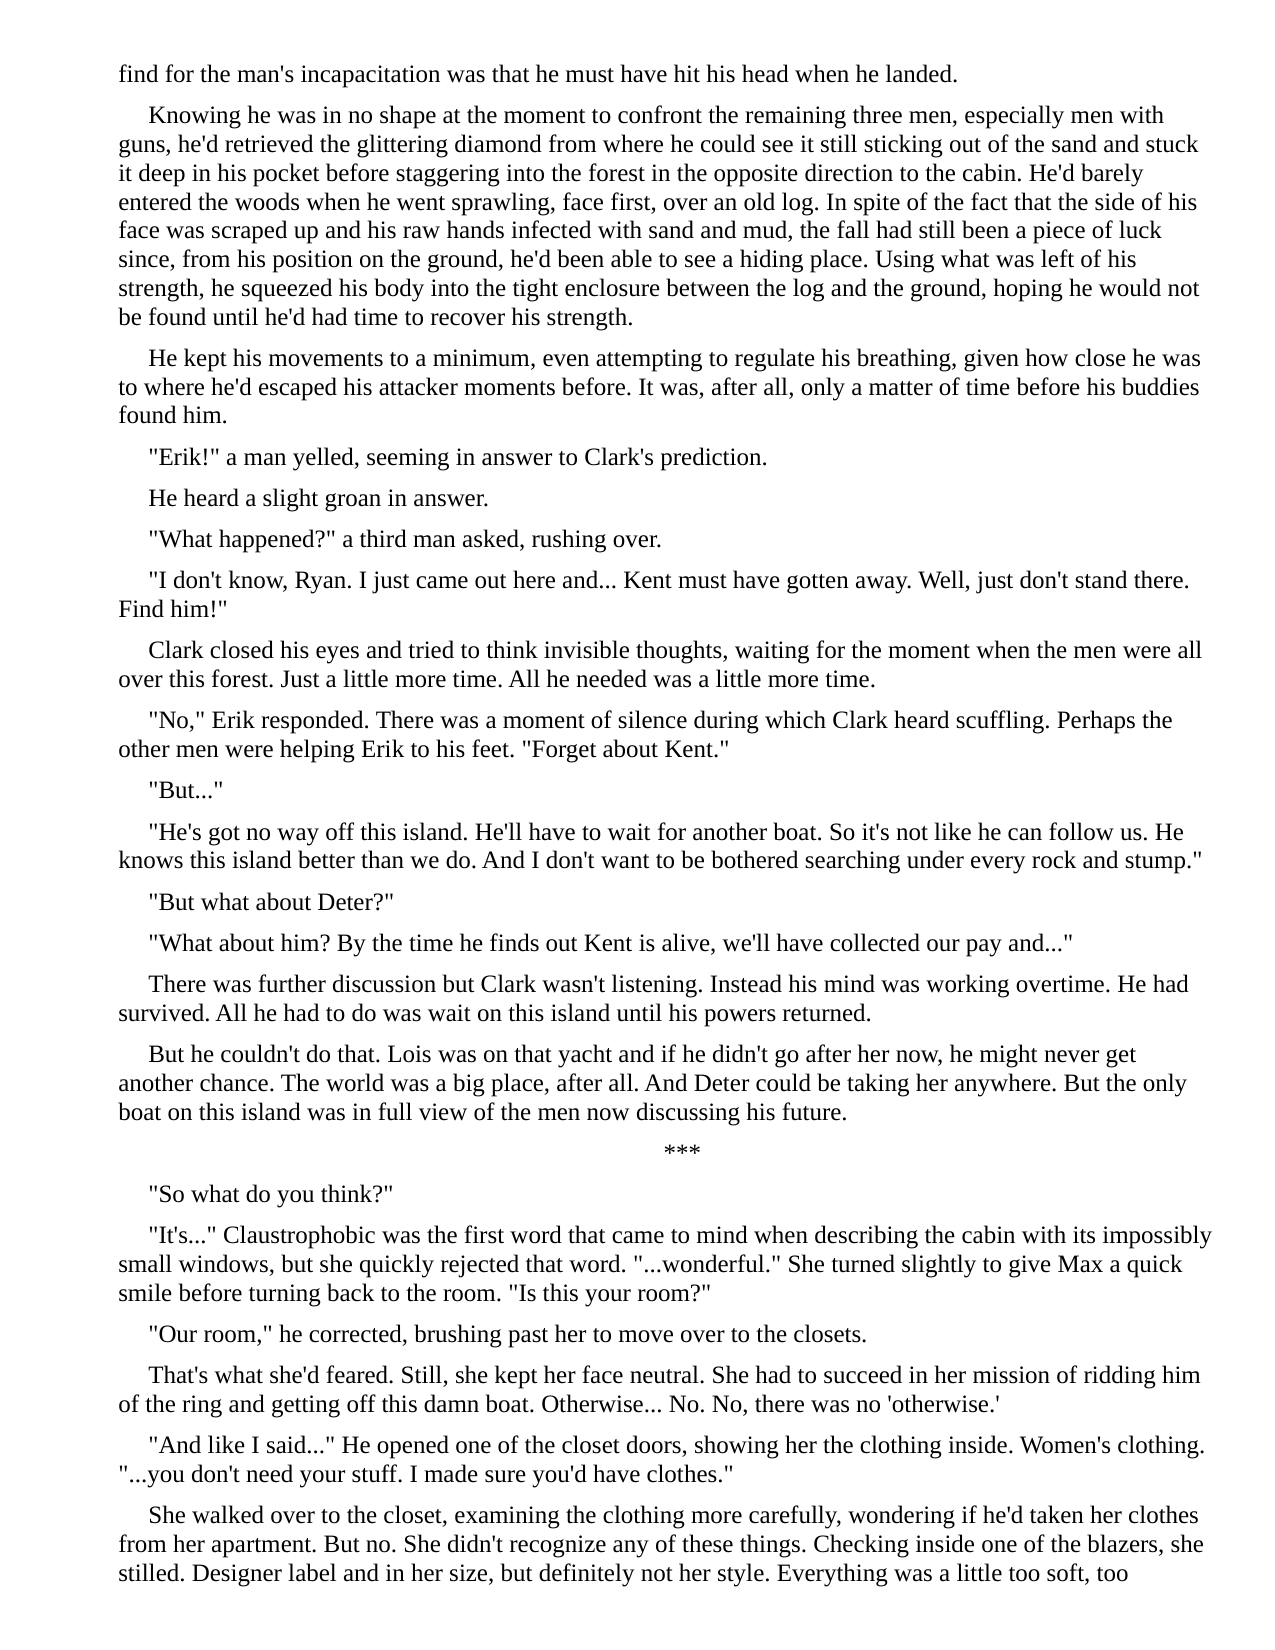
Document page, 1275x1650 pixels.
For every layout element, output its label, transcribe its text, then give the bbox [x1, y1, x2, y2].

text That's what she'd feared. Still, she kept her face neutral. She had to succeed in her mission of ridding him of the ring and getting off this damn boat. Otherwise... No. No, there was no 'otherwise.' [118, 1360, 1216, 1418]
text He kept his movements to a minimum, even attempting to regulate his breathing, given how close he was to where he'd escaped his attacker moments before. It was, after all, only a matter of time before his buddies found him. [118, 343, 1216, 429]
text He heard a slight groan in answer. [118, 483, 1216, 512]
text "What happened?" a third man asked, rushing over. [118, 524, 1216, 553]
text But he couldn't do that. Lois was on that yacht and if he didn't go after her now, he might never get another chance. The world was a big place, after all. And Deter could be taking her anywhere. But the only boat on this island was in full view of the men now discussing his future. [118, 1039, 1216, 1125]
text "Erik!" a man yelled, seeming in answer to Clark's prediction. [118, 442, 1216, 470]
text She walked over to the closet, examining the clothing more carefully, wondering if he'd taken her clothes from her apartment. But no. She didn't recognize any of these things. Checking inside one of the blazers, she stilled. Designer label and in her size, but definitely not her style. Everything was a little too soft, too [118, 1500, 1216, 1587]
text Clark closed his eyes and tried to think invisible thoughts, waiting for the moment when the men were all over this forest. Just a little more time. All he needed was a little more time. [118, 635, 1216, 693]
text "Our room," he corrected, brushing past her to move over to the closets. [118, 1319, 1216, 1348]
text "But what about Deter?" [118, 887, 1216, 915]
text find for the man's incapacitation was that he must have hit his head when he landed. [118, 59, 1216, 88]
text Knowing he was in no shape at the moment to confront the remaining three men, especially men with guns, he'd retrieved the glittering diamond from where he could see it still sticking out of the sand and stuck it deep in his pocket before staggering into the forest in the opposite direction to the cabin. He'd barely entered the woods when he went sprawling, face first, over an old log. In spite of the fact that the side of his face was scraped up and his raw hands infected with sand and mud, the fall had still been a piece of luck since, from his position on the ground, he'd been able to see a hiding place. Using what was left of his strength, he squeezed his body into the tight enclosure between the log and the ground, hoping he would not be found until he'd had time to recover his strength. [118, 100, 1216, 330]
text "So what do you think?" [118, 1179, 1216, 1208]
text "No," Erik responded. There was a moment of silence during which Clark heard scuffling. Perhaps the other men were helping Erik to his feet. "Forget about Kent." [118, 705, 1216, 763]
text "What about him? By the time he finds out Kent is alive, we'll have collected our pay and..." [118, 928, 1216, 957]
text There was further discussion but Clark wasn't listening. Instead his mind was working overtime. He had survived. All he had to do was wait on this island until his powers returned. [118, 969, 1216, 1027]
text "It's..." Claustrophobic was the first word that came to mind when describing the cabin with its impossibly small windows, but she quickly rejected that word. "...wonderful." She turned slightly to give Max a quick smile before turning back to the room. "Is this your room?" [118, 1220, 1216, 1307]
text "He's got no way off this island. He'll have to wait for another boat. So it's not like he can follow us. He knows this island better than we do. And I don't want to be bothered searching under every rock and stump." [118, 817, 1216, 874]
text "And like I said..." He opened one of the closet doors, showing her the clothing inside. Women's clothing. "...you don't need your stuff. I made sure you'd have clothes." [118, 1430, 1216, 1488]
text "But..." [118, 775, 1216, 804]
text *** [118, 1138, 1216, 1167]
text "I don't know, Ryan. I just came out here and... Kent must have gotten away. Well, just don't stand there. Find him!" [118, 565, 1216, 623]
